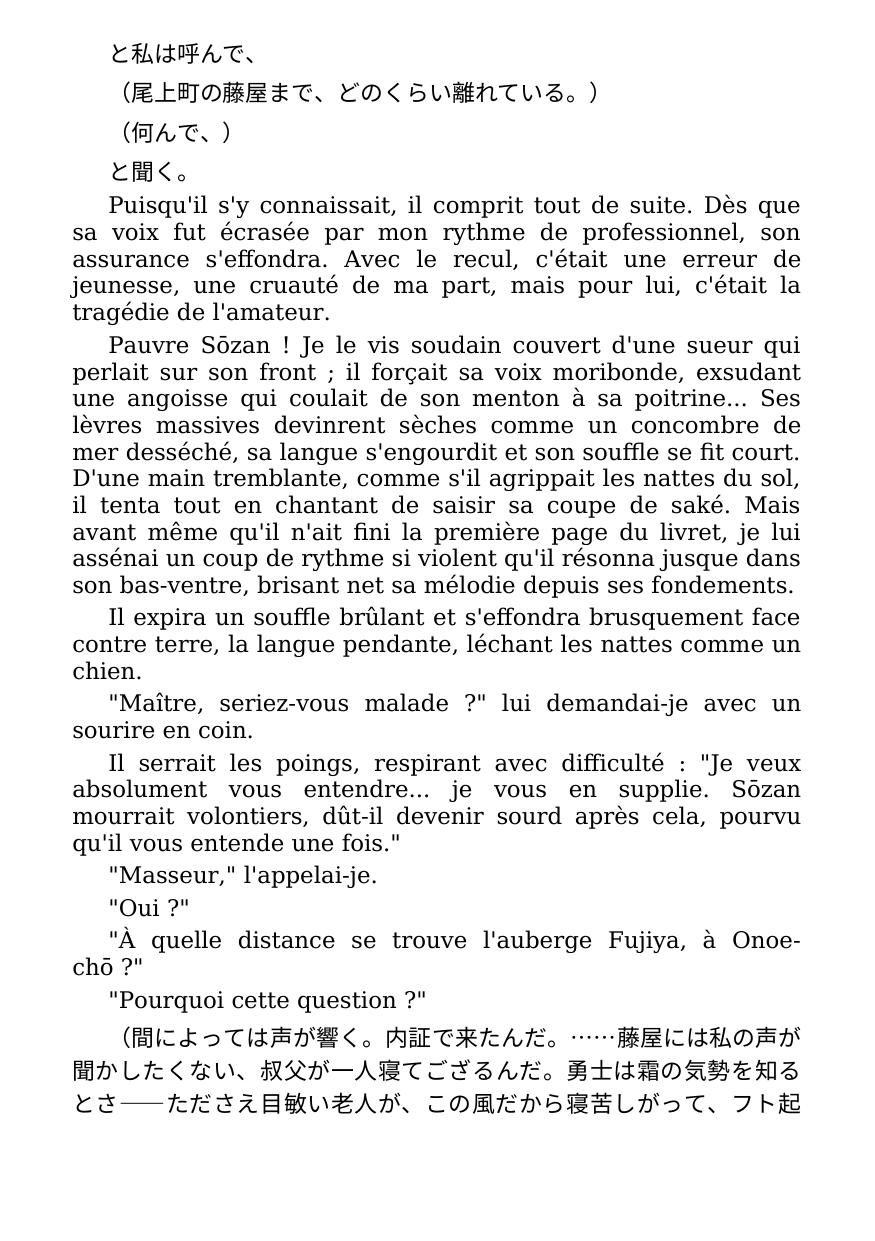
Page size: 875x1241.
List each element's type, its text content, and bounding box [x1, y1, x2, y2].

text "À quelle distance se trouve l'auberge Fujiya, à Onoe-chō ?" [72, 928, 802, 981]
text Pauvre Sōzan ! Je le vis soudain couvert d'une sueur qui perlait sur son front ; il forçait sa voix moribonde, exsudant une angoisse qui coulait de son menton à sa poitrine... Ses lèvres massives devinrent sèches comme un concombre de mer desséché, sa langue s'engourdit et son souffle se fit court. D'une main tremblante, comme s'il agrippait les nattes du sol, il tenta tout en chantant de saisir sa coupe de saké. Mais avant même qu'il n'ait fini la première page du livret, je lui assénai un coup de rythme si violent qu'il résonna jusque dans son bas-ventre, brisant net sa mélodie depuis ses fondements. [72, 332, 802, 599]
text "Oui ?" [72, 895, 802, 922]
text と聞く。 [72, 153, 802, 187]
text "Masseur," l'appelai-je. [72, 862, 802, 889]
text と私は呼んで、 [72, 36, 802, 69]
text （間によっては声が響く。内証で来たんだ。……藤屋には私の声が聞かしたくない、叔父が一人寝てござるんだ。勇士は霜の気勢を知るとさ――たださえ目敏い老人が、この風だから寝苦しがって、フト起 [72, 1019, 802, 1119]
text （何んで、） [72, 114, 802, 148]
text Puisqu'il s'y connaissait, il comprit tout de suite. Dès que sa voix fut écrasée par mon rythme de professionnel, son assurance s'effondra. Avec le recul, c'était une erreur de jeunesse, une cruauté de ma part, mais pour lui, c'était la tragédie de l'amateur. [72, 193, 802, 326]
text （尾上町の藤屋まで、どのくらい離れている。） [72, 75, 802, 108]
text Il serrait les poings, respirant avec difficulté : "Je veux absolument vous entendre... je vous en supplie. Sōzan mourrait volontiers, dût-il devenir sourd après cela, pourvu qu'il vous entende une fois." [72, 750, 802, 856]
text "Pourquoi cette question ?" [72, 987, 802, 1013]
text "Maître, seriez-vous malade ?" lui demandai-je avec un sourire en coin. [72, 691, 802, 744]
text Il expira un souffle brûlant et s'effondra brusquement face contre terre, la langue pendante, léchant les nattes comme un chien. [72, 604, 802, 684]
